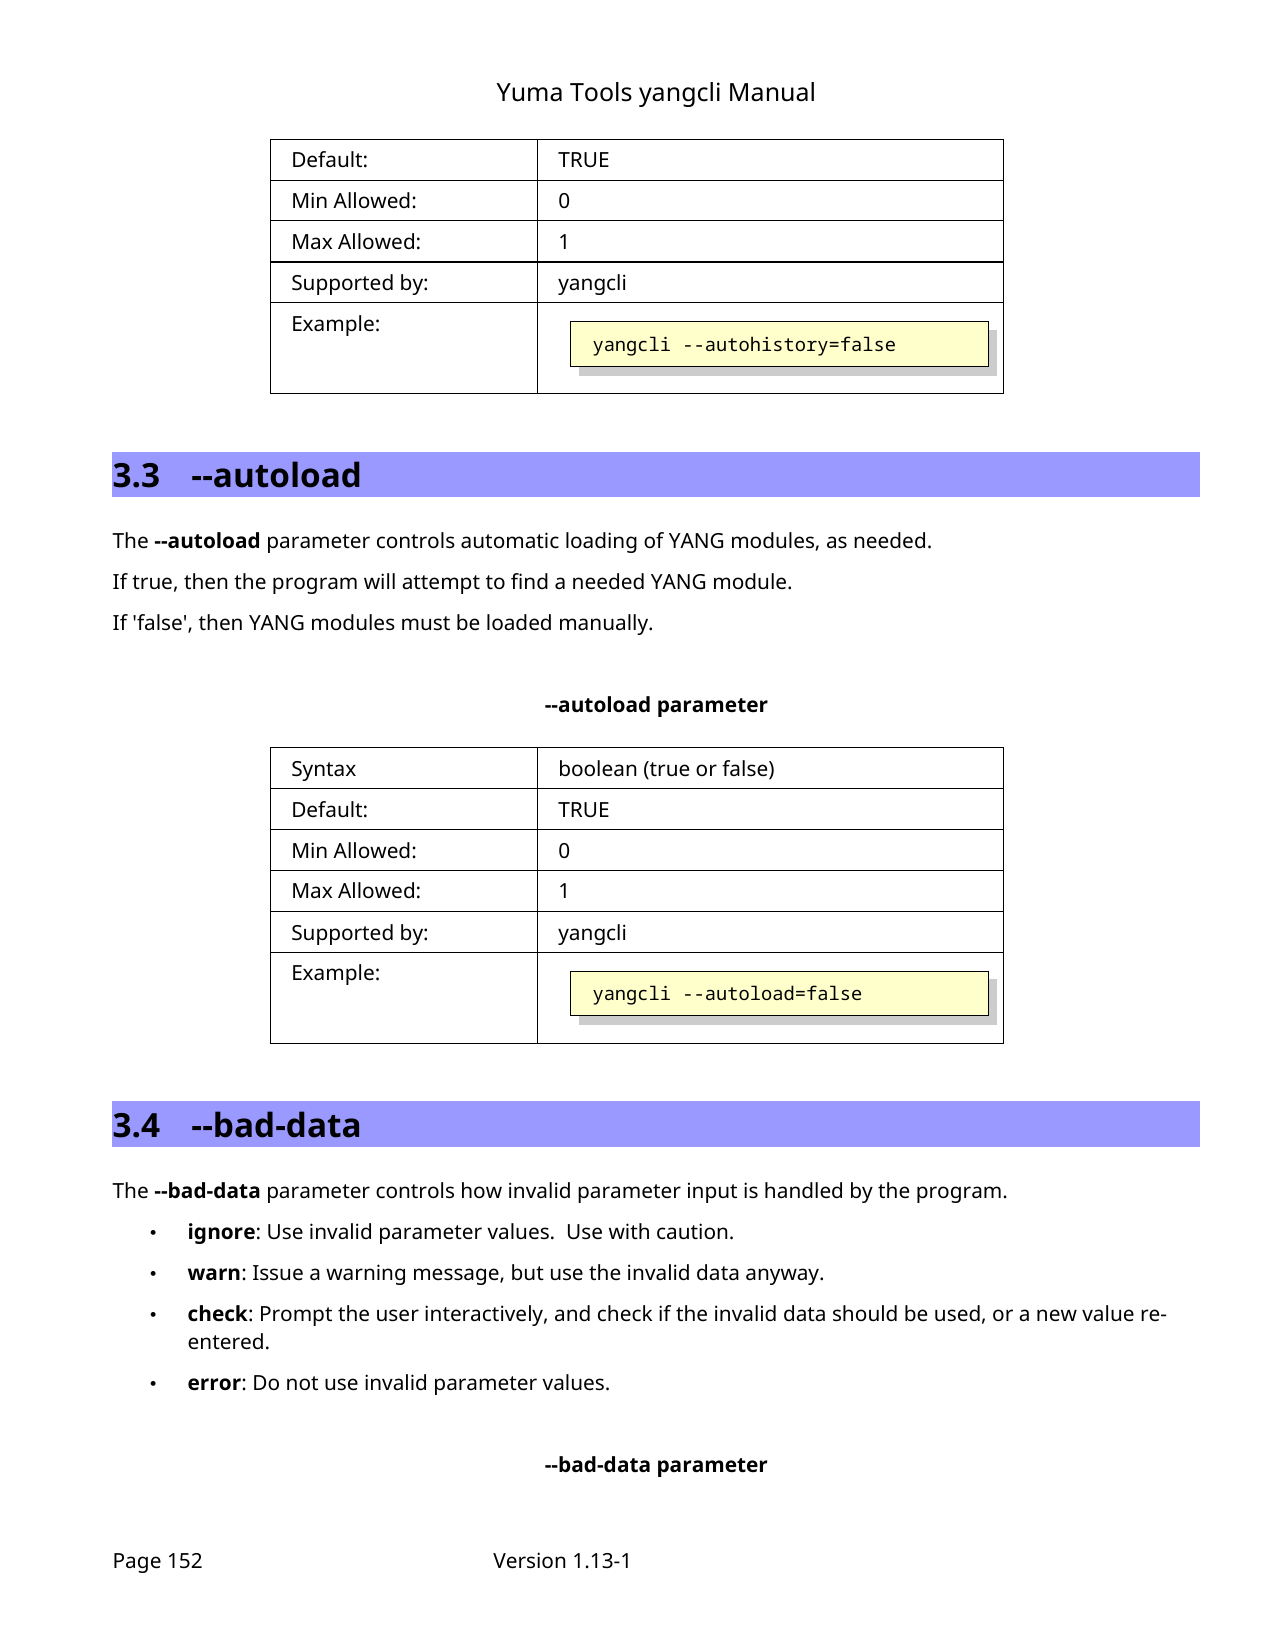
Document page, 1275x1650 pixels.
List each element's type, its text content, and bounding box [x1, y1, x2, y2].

table_cell Supported by: [271, 912, 537, 952]
table_cell yangcli [538, 263, 1003, 302]
text If true, then the program will attempt to find a needed YANG module. [112, 567, 1200, 596]
table_cell 1 [538, 221, 1003, 261]
subtitle --bad-data [112, 1101, 1200, 1147]
table_cell yangcli --autohistory=false [538, 303, 1003, 393]
subtitle --autoload parameter [127, 690, 1185, 719]
text The --bad-data parameter controls how invalid parameter input is handled by the program. [112, 1176, 1200, 1204]
list check: Prompt the user interactively, and check if the invalid data should be used, or a new value re-entered. [150, 1299, 1200, 1356]
table_cell Min Allowed: [271, 181, 537, 220]
table_cell yangcli [538, 912, 1003, 952]
table_cell 0 [538, 181, 1003, 220]
table_cell Min Allowed: [271, 830, 537, 870]
table_cell Default: [271, 789, 537, 829]
table_cell Example: [271, 303, 537, 393]
list error: Do not use invalid parameter values. [150, 1368, 1200, 1397]
table_cell Max Allowed: [271, 871, 537, 911]
list warn: Issue a warning message, but use the invalid data anyway. [150, 1258, 1200, 1286]
table_header Syntax [271, 748, 537, 788]
table_cell Supported by: [271, 263, 537, 302]
table_cell Max Allowed: [271, 221, 537, 261]
table_cell yangcli --autoload=false [538, 953, 1003, 1043]
subtitle --autoload [112, 452, 1200, 497]
subtitle --bad-data parameter [127, 1450, 1185, 1478]
table_cell TRUE [538, 789, 1003, 829]
list ignore: Use invalid parameter values. Use with caution. [150, 1217, 1200, 1245]
text The --autoload parameter controls automatic loading of YANG modules, as needed. [112, 526, 1200, 555]
table_cell 0 [538, 830, 1003, 870]
text If 'false', then YANG modules must be loaded manually. [112, 608, 1200, 637]
table_cell TRUE [538, 140, 1003, 179]
table_cell Default: [271, 140, 537, 179]
table_cell 1 [538, 871, 1003, 911]
table_cell Example: [271, 953, 537, 1043]
table_header boolean (true or false) [538, 748, 1003, 788]
